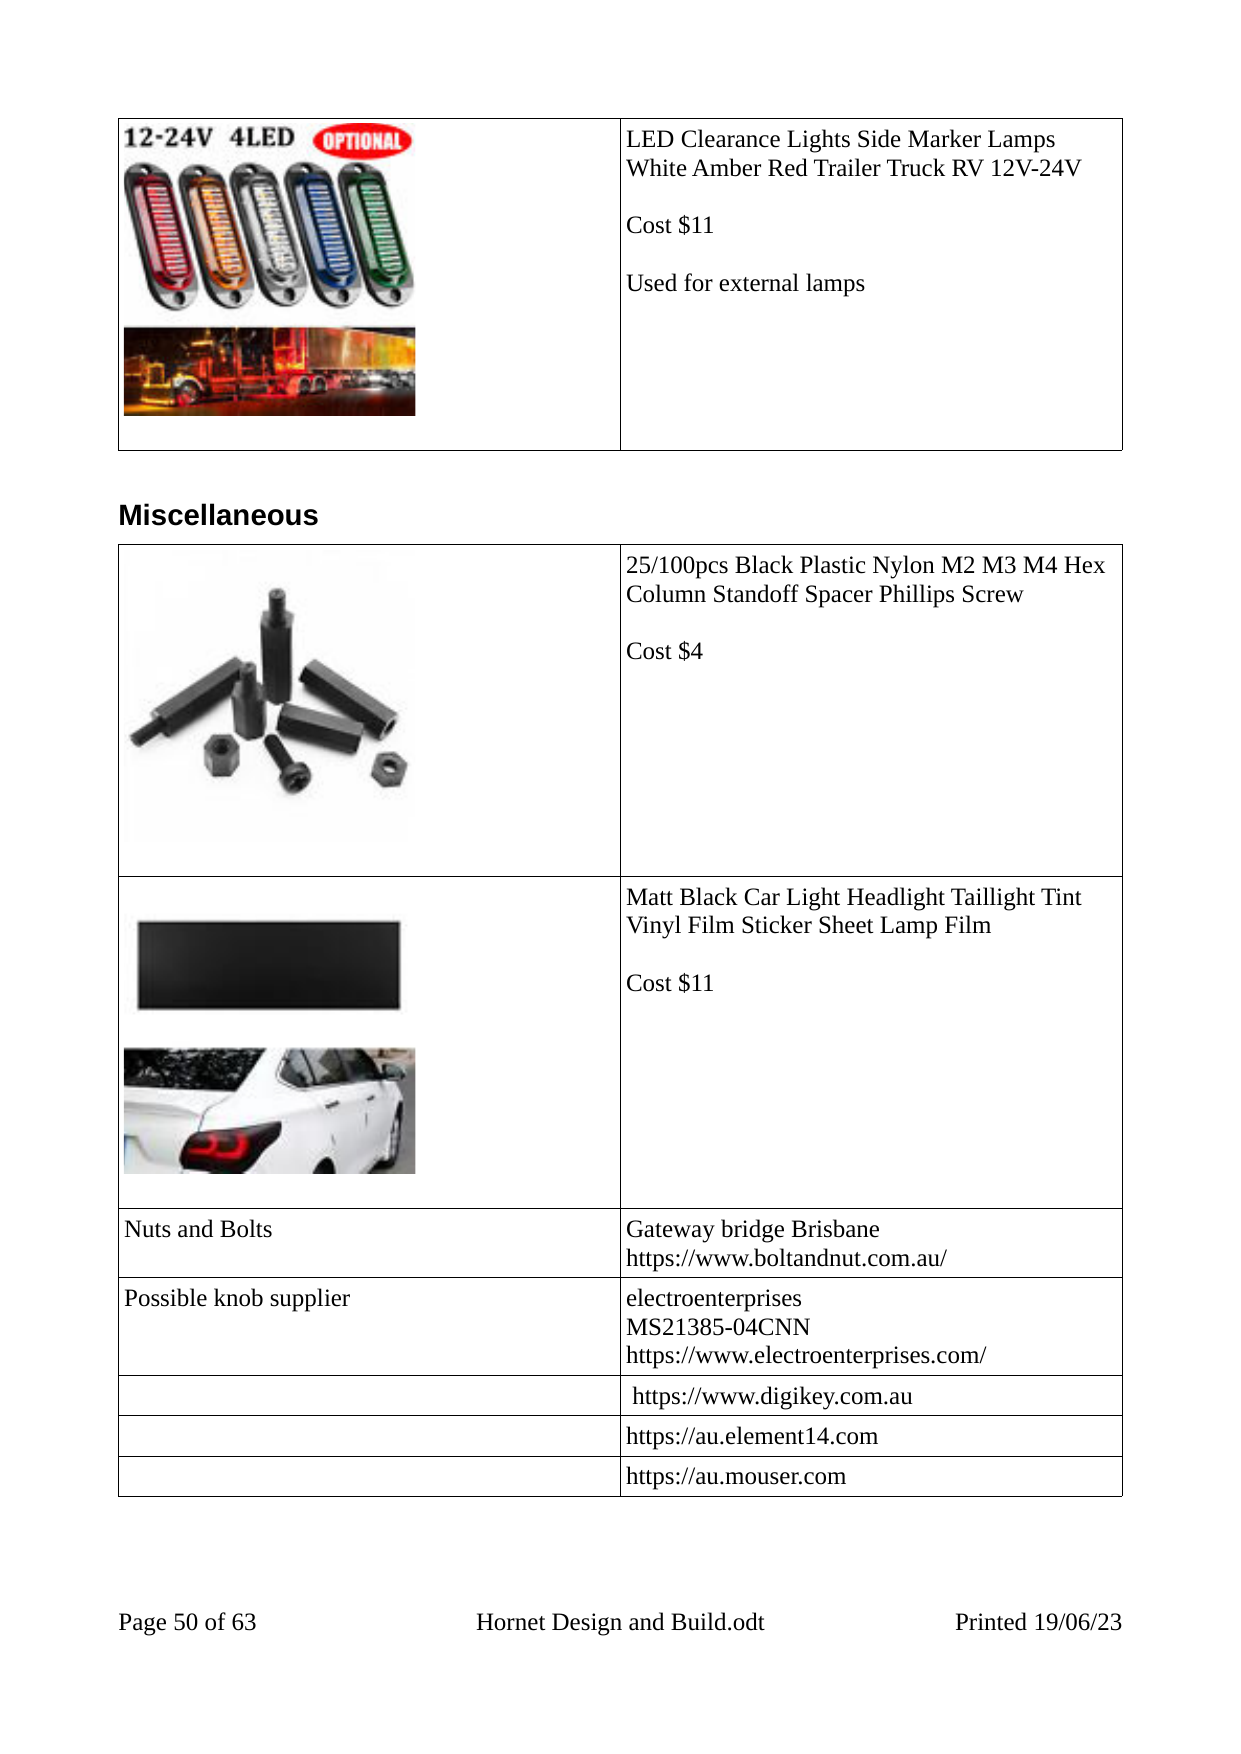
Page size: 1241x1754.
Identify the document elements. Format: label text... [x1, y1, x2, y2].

table_header 25/100pcs Black Plastic Nylon M2 M3 M4 Hex Column Standoff Spacer Phillips Screw Cost $4 [621, 545, 1122, 876]
table_cell https://au.mouser.com [621, 1457, 1122, 1496]
table_cell [119, 1416, 620, 1456]
table_cell [119, 877, 620, 1208]
table_cell Nuts and Bolts [119, 1209, 620, 1277]
table_cell electroenterprises MS21385-04CNN https://www.electroenterprises.com/ [621, 1278, 1122, 1375]
table_cell [119, 119, 620, 450]
table_cell Possible knob supplier [119, 1278, 620, 1375]
table_cell Gateway bridge Brisbane https://www.boltandnut.com.au/ [621, 1209, 1122, 1277]
table_cell Matt Black Car Light Headlight Taillight Tint Vinyl Film Sticker Sheet Lamp Film Cost $11 [621, 877, 1122, 1208]
subtitle Miscellaneous [118, 498, 1122, 532]
table_cell https://www.digikey.com.au [621, 1376, 1122, 1415]
picture [123, 881, 416, 1174]
picture [123, 550, 416, 842]
table_cell https://au.element14.com [621, 1416, 1122, 1456]
picture [123, 123, 416, 416]
table_header [119, 545, 620, 876]
table_cell [119, 1376, 620, 1415]
table_cell LED Clearance Lights Side Marker Lamps White Amber Red Trailer Truck RV 12V-24V Cost $11 Used for external lamps [621, 119, 1122, 450]
table_cell [119, 1457, 620, 1496]
